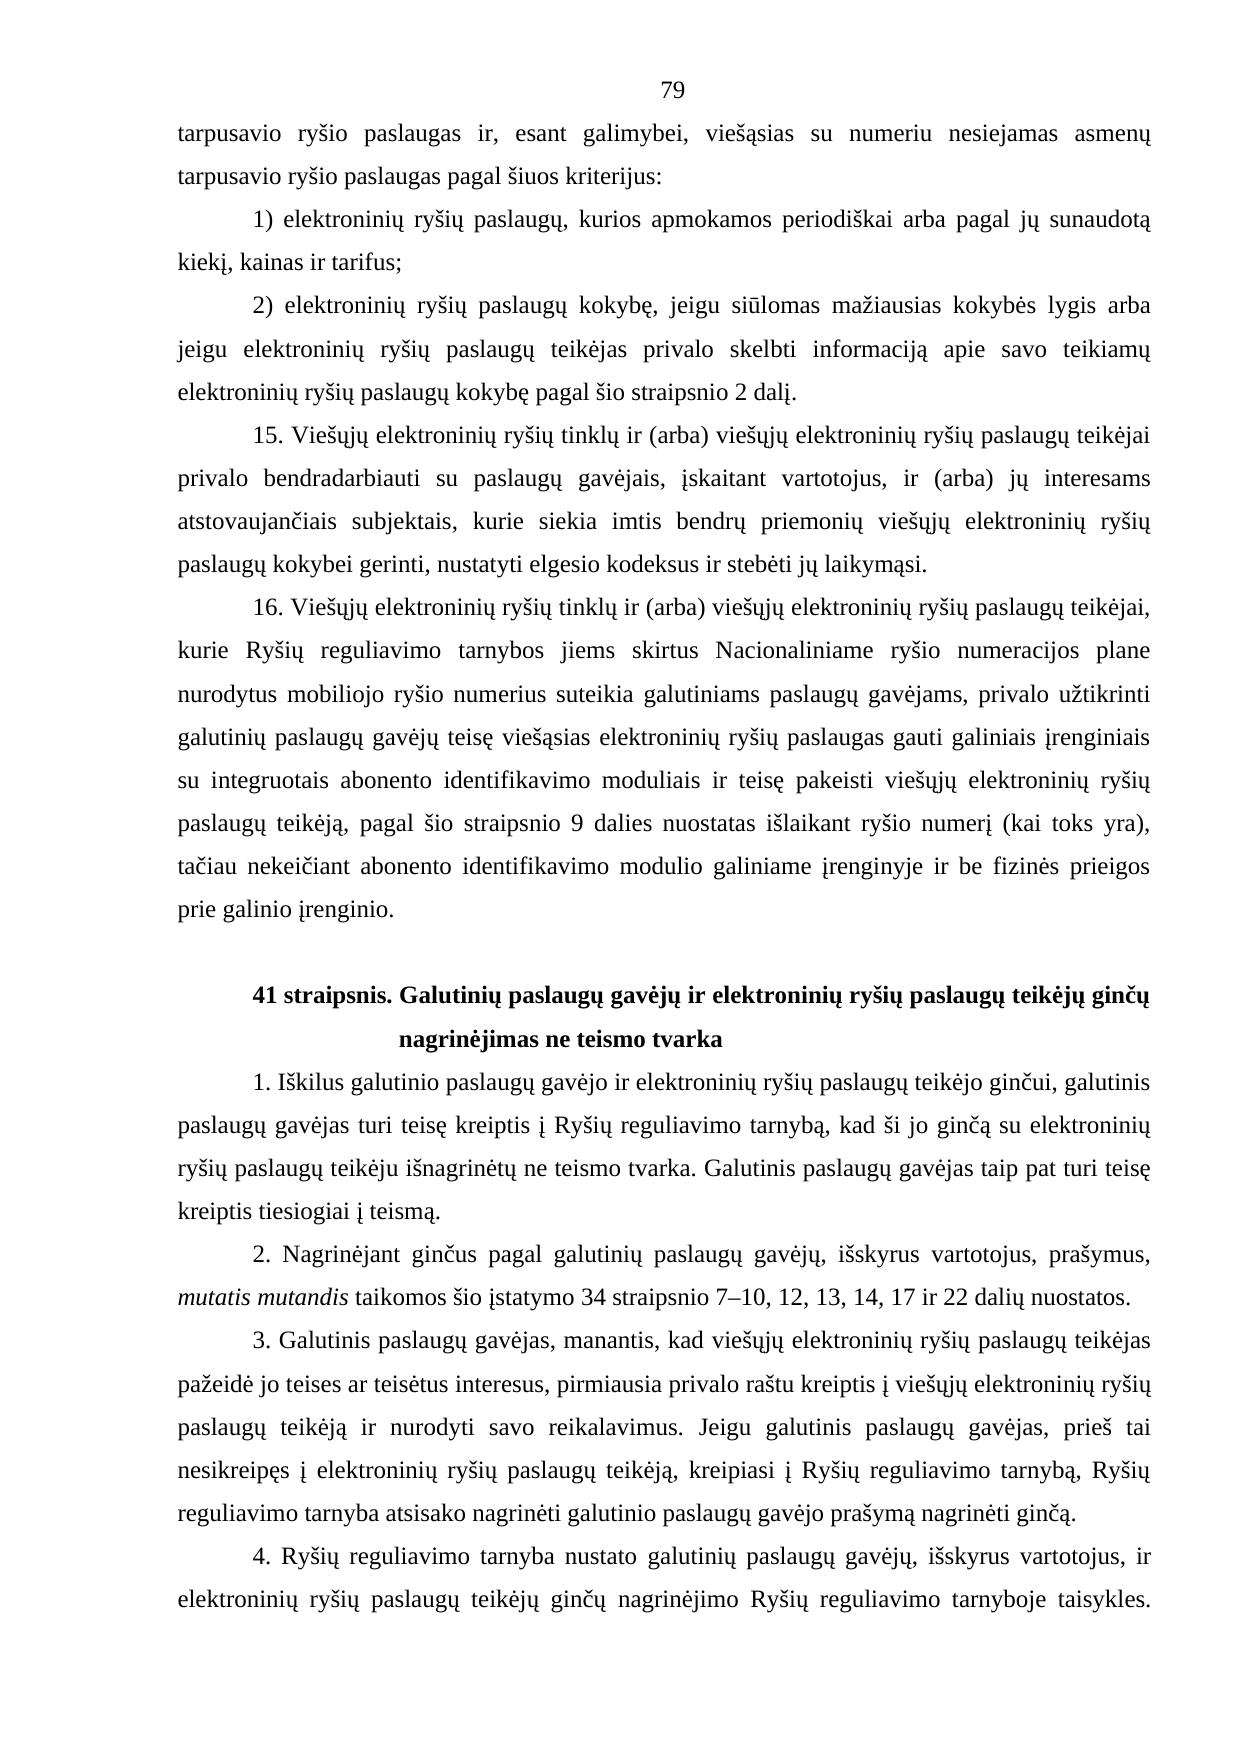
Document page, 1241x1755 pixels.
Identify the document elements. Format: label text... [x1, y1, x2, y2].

text 2) elektroninių ryšių paslaugų kokybę, jeigu siūlomas mažiausias kokybės lygis arba jeigu elektroninių ryšių paslaugų teikėjas privalo skelbti informaciją apie savo teikiamų elektroninių ryšių paslaugų kokybę pagal šio straipsnio 2 dalį. [177, 291, 1152, 406]
text 2. Nagrinėjant ginčus pagal galutinių paslaugų gavėjų, išskyrus vartotojus, prašymus, mutatis mutandis taikomos šio įstatymo 34 straipsnio 7–10, 12, 13, 14, 17 ir 22 dalių nuostatos. [177, 1239, 1152, 1311]
text 16. Viešųjų elektroninių ryšių tinklų ir (arba) viešųjų elektroninių ryšių paslaugų teikėjai, kurie Ryšių reguliavimo tarnybos jiems skirtus Nacionaliniame ryšio numeracijos plane nurodytus mobiliojo ryšio numerius suteikia galutiniams paslaugų gavėjams, privalo užtikrinti galutinių paslaugų gavėjų teisę viešąsias elektroninių ryšių paslaugas gauti galiniais įrenginiais su integruotais abonento identifikavimo moduliais ir teisę pakeisti viešųjų elektroninių ryšių paslaugų teikėją, pagal šio straipsnio 9 dalies nuostatas išlaikant ryšio numerį (kai toks yra), tačiau nekeičiant abonento identifikavimo modulio galiniame įrenginyje ir be fizinės prieigos prie galinio įrenginio. [177, 592, 1152, 923]
text 3. Galutinis paslaugų gavėjas, manantis, kad viešųjų elektroninių ryšių paslaugų teikėjas pažeidė jo teises ar teisėtus interesus, pirmiausia privalo raštu kreiptis į viešųjų elektroninių ryšių paslaugų teikėją ir nurodyti savo reikalavimus. Jeigu galutinis paslaugų gavėjas, prieš tai nesikreipęs į elektroninių ryšių paslaugų teikėją, kreipiasi į Ryšių reguliavimo tarnybą, Ryšių reguliavimo tarnyba atsisako nagrinėti galutinio paslaugų gavėjo prašymą nagrinėti ginčą. [177, 1326, 1152, 1527]
text 15. Viešųjų elektroninių ryšių tinklų ir (arba) viešųjų elektroninių ryšių paslaugų teikėjai privalo bendradarbiauti su paslaugų gavėjais, įskaitant vartotojus, ir (arba) jų interesams atstovaujančiais subjektais, kurie siekia imtis bendrų priemonių viešųjų elektroninių ryšių paslaugų kokybei gerinti, nustatyti elgesio kodeksus ir stebėti jų laikymąsi. [177, 420, 1152, 578]
text 1. Iškilus galutinio paslaugų gavėjo ir elektroninių ryšių paslaugų teikėjo ginčui, galutinis paslaugų gavėjas turi teisę kreiptis į Ryšių reguliavimo tarnybą, kad ši jo ginčą su elektroninių ryšių paslaugų teikėju išnagrinėtų ne teismo tvarka. Galutinis paslaugų gavėjas taip pat turi teisę kreiptis tiesiogiai į teismą. [177, 1067, 1152, 1225]
text 41 straipsnis. Galutinių paslaugų gavėjų ir elektroninių ryšių paslaugų teikėjų ginčų nagrinėjimas ne teismo tvarka [252, 981, 1152, 1052]
text 1) elektroninių ryšių paslaugų, kurios apmokamos periodiškai arba pagal jų sunaudotą kiekį, kainas ir tarifus; [177, 204, 1152, 276]
text 4. Ryšių reguliavimo tarnyba nustato galutinių paslaugų gavėjų, išskyrus vartotojus, ir elektroninių ryšių paslaugų teikėjų ginčų nagrinėjimo Ryšių reguliavimo tarnyboje taisykles. [177, 1541, 1152, 1613]
text tarpusavio ryšio paslaugas ir, esant galimybei, viešąsias su numeriu nesiejamas asmenų tarpusavio ryšio paslaugas pagal šiuos kriterijus: [177, 118, 1152, 190]
